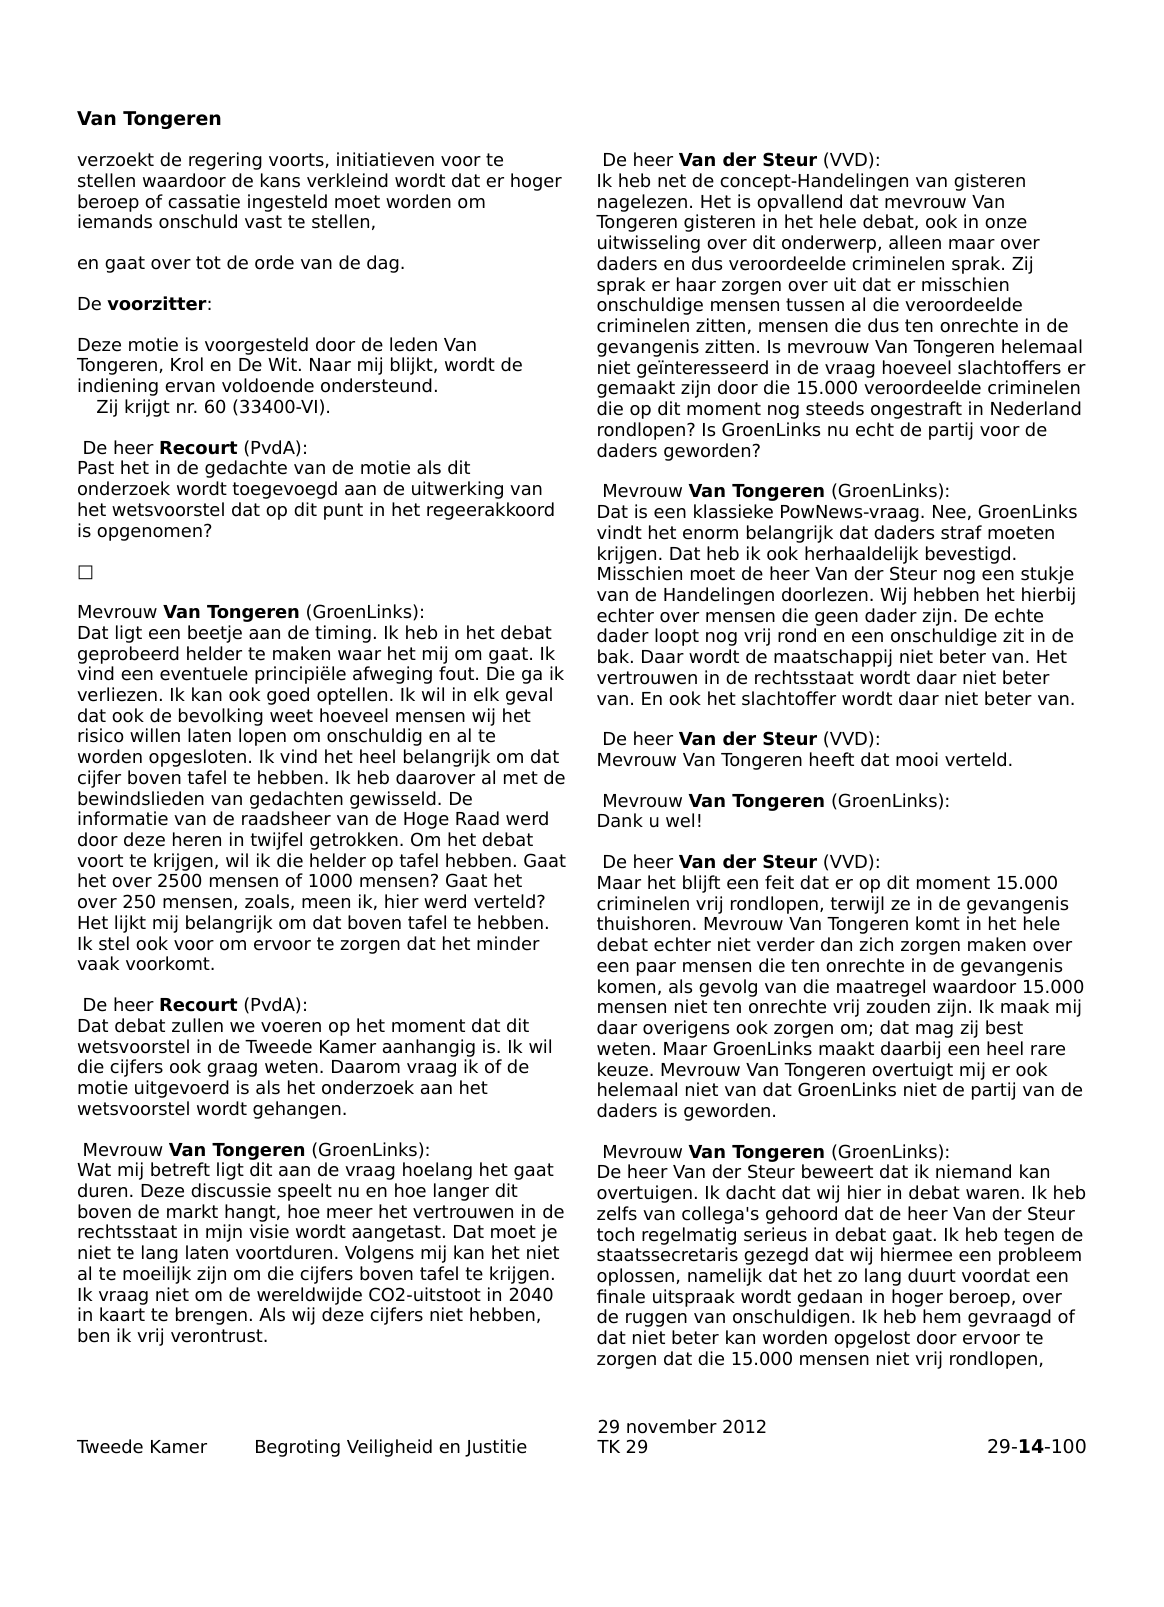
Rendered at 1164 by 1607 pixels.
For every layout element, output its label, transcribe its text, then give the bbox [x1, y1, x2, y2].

text De heer Recourt (PvdA): [77, 995, 567, 1016]
text De heer Recourt (PvdA): [77, 437, 567, 458]
text De heer Van der Steur (VVD): [596, 150, 1087, 171]
text Mevrouw Van Tongeren (GroenLinks): [596, 481, 1087, 502]
text De heer Van der Steur (VVD): [596, 729, 1087, 750]
text Past het in de gedachte van de motie als dit onderzoek wordt toegevoegd aan de uitwerking van het wetsvoorstel dat op dit punt in het regeerakkoord is opgenomen? [77, 458, 567, 541]
text Mevrouw Van Tongeren (GroenLinks): [596, 791, 1087, 811]
text en gaat over tot de orde van de dag. [77, 253, 567, 274]
text De voorzitter: [77, 294, 567, 314]
text Mevrouw Van Tongeren heeft dat mooi verteld. [596, 750, 1087, 771]
text Mevrouw Van Tongeren (GroenLinks): [77, 1139, 567, 1160]
text Mevrouw Van Tongeren (GroenLinks): [596, 1142, 1087, 1162]
text Dat ligt een beetje aan de timing. Ik heb in het debat geprobeerd helder te maken waar het mij om gaat. Ik vind een eventuele principiële afweging fout. Die ga ik verliezen. Ik kan ook goed optellen. Ik wil in elk geval dat ook de bevolking weet hoeveel mensen wij het risico willen laten lopen om onschuldig en al te worden opgesloten. Ik vind het heel belangrijk om dat cijfer boven tafel te hebben. Ik heb daarover al met de bewindslieden van gedachten gewisseld. De informatie van de raadsheer van de Hoge Raad werd door deze heren in twijfel getrokken. Om het debat voort te krijgen, wil ik die helder op tafel hebben. Gaat het over 2500 mensen of 1000 mensen? Gaat het over 250 mensen, zoals, meen ik, hier werd verteld? Het lijkt mij belangrijk om dat boven tafel te hebben. Ik stel ook voor om ervoor te zorgen dat het minder vaak voorkomt. [77, 623, 567, 975]
text Ik heb net de concept-Handelingen van gisteren nagelezen. Het is opvallend dat mevrouw Van Tongeren gisteren in het hele debat, ook in onze uitwisseling over dit onderwerp, alleen maar over daders en dus veroordeelde criminelen sprak. Zij sprak er haar zorgen over uit dat er misschien onschuldige mensen tussen al die veroordeelde criminelen zitten, mensen die dus ten onrechte in de gevangenis zitten. Is mevrouw Van Tongeren helemaal niet geïnteresseerd in de vraag hoeveel slachtoffers er gemaakt zijn door die 15.000 veroordeelde criminelen die op dit moment nog steeds ongestraft in Nederland rondlopen? Is GroenLinks nu echt de partij voor de daders geworden? [596, 171, 1087, 461]
text Mevrouw Van Tongeren (GroenLinks): [77, 602, 567, 623]
text Maar het blijft een feit dat er op dit moment 15.000 criminelen vrij rondlopen, terwijl ze in de gevangenis thuishoren. Mevrouw Van Tongeren komt in het hele debat echter niet verder dan zich zorgen maken over een paar mensen die ten onrechte in de gevangenis komen, als gevolg van die maatregel waardoor 15.000 mensen niet ten onrechte vrij zouden zijn. Ik maak mij daar overigens ook zorgen om; dat mag zij best weten. Maar GroenLinks maakt daarbij een heel rare keuze. Mevrouw Van Tongeren overtuigt mij er ook helemaal niet van dat GroenLinks niet de partij van de daders is geworden. [596, 873, 1087, 1122]
text □ [77, 561, 567, 582]
text Dat is een klassieke PowNews-vraag. Nee, GroenLinks vindt het enorm belangrijk dat daders straf moeten krijgen. Dat heb ik ook herhaaldelijk bevestigd. Misschien moet de heer Van der Steur nog een stukje van de Handelingen doorlezen. Wij hebben het hierbij echter over mensen die geen dader zijn. De echte dader loopt nog vrij rond en een onschuldige zit in de bak. Daar wordt de maatschappij niet beter van. Het vertrouwen in de rechtsstaat wordt daar niet beter van. En ook het slachtoffer wordt daar niet beter van. [596, 502, 1087, 709]
text Wat mij betreft ligt dit aan de vraag hoelang het gaat duren. Deze discussie speelt nu en hoe langer dit boven de markt hangt, hoe meer het vertrouwen in de rechtsstaat in mijn visie wordt aangetast. Dat moet je niet te lang laten voortduren. Volgens mij kan het niet al te moeilijk zijn om die cijfers boven tafel te krijgen. Ik vraag niet om de wereldwijde CO2-uitstoot in 2040 in kaart te brengen. Als wij deze cijfers niet hebben, ben ik vrij verontrust. [77, 1160, 567, 1347]
text Deze motie is voorgesteld door de leden Van Tongeren, Krol en De Wit. Naar mij blijkt, wordt de indiening ervan voldoende ondersteund. [77, 334, 567, 397]
text De heer Van der Steur (VVD): [596, 852, 1087, 873]
text De heer Van der Steur beweert dat ik niemand kan overtuigen. Ik dacht dat wij hier in debat waren. Ik heb zelfs van collega's gehoord dat de heer Van der Steur toch regelmatig serieus in debat gaat. Ik heb tegen de staatssecretaris gezegd dat wij hiermee een probleem oplossen, namelijk dat het zo lang duurt voordat een finale uitspraak wordt gedaan in hoger beroep, over de ruggen van onschuldigen. Ik heb hem gevraagd of dat niet beter kan worden opgelost door ervoor te zorgen dat die 15.000 mensen niet vrij rondlopen, [596, 1162, 1087, 1369]
text Dat debat zullen we voeren op het moment dat dit wetsvoorstel in de Tweede Kamer aanhangig is. Ik wil die cijfers ook graag weten. Daarom vraag ik of de motie uitgevoerd is als het onderzoek aan het wetsvoorstel wordt gehangen. [77, 1016, 567, 1119]
text Zij krijgt nr. 60 (33400-VI). [77, 397, 567, 417]
text verzoekt de regering voorts, initiatieven voor te stellen waardoor de kans verkleind wordt dat er hoger beroep of cassatie ingesteld moet worden om iemands onschuld vast te stellen, [77, 150, 567, 233]
text Dank u wel! [596, 811, 1087, 832]
